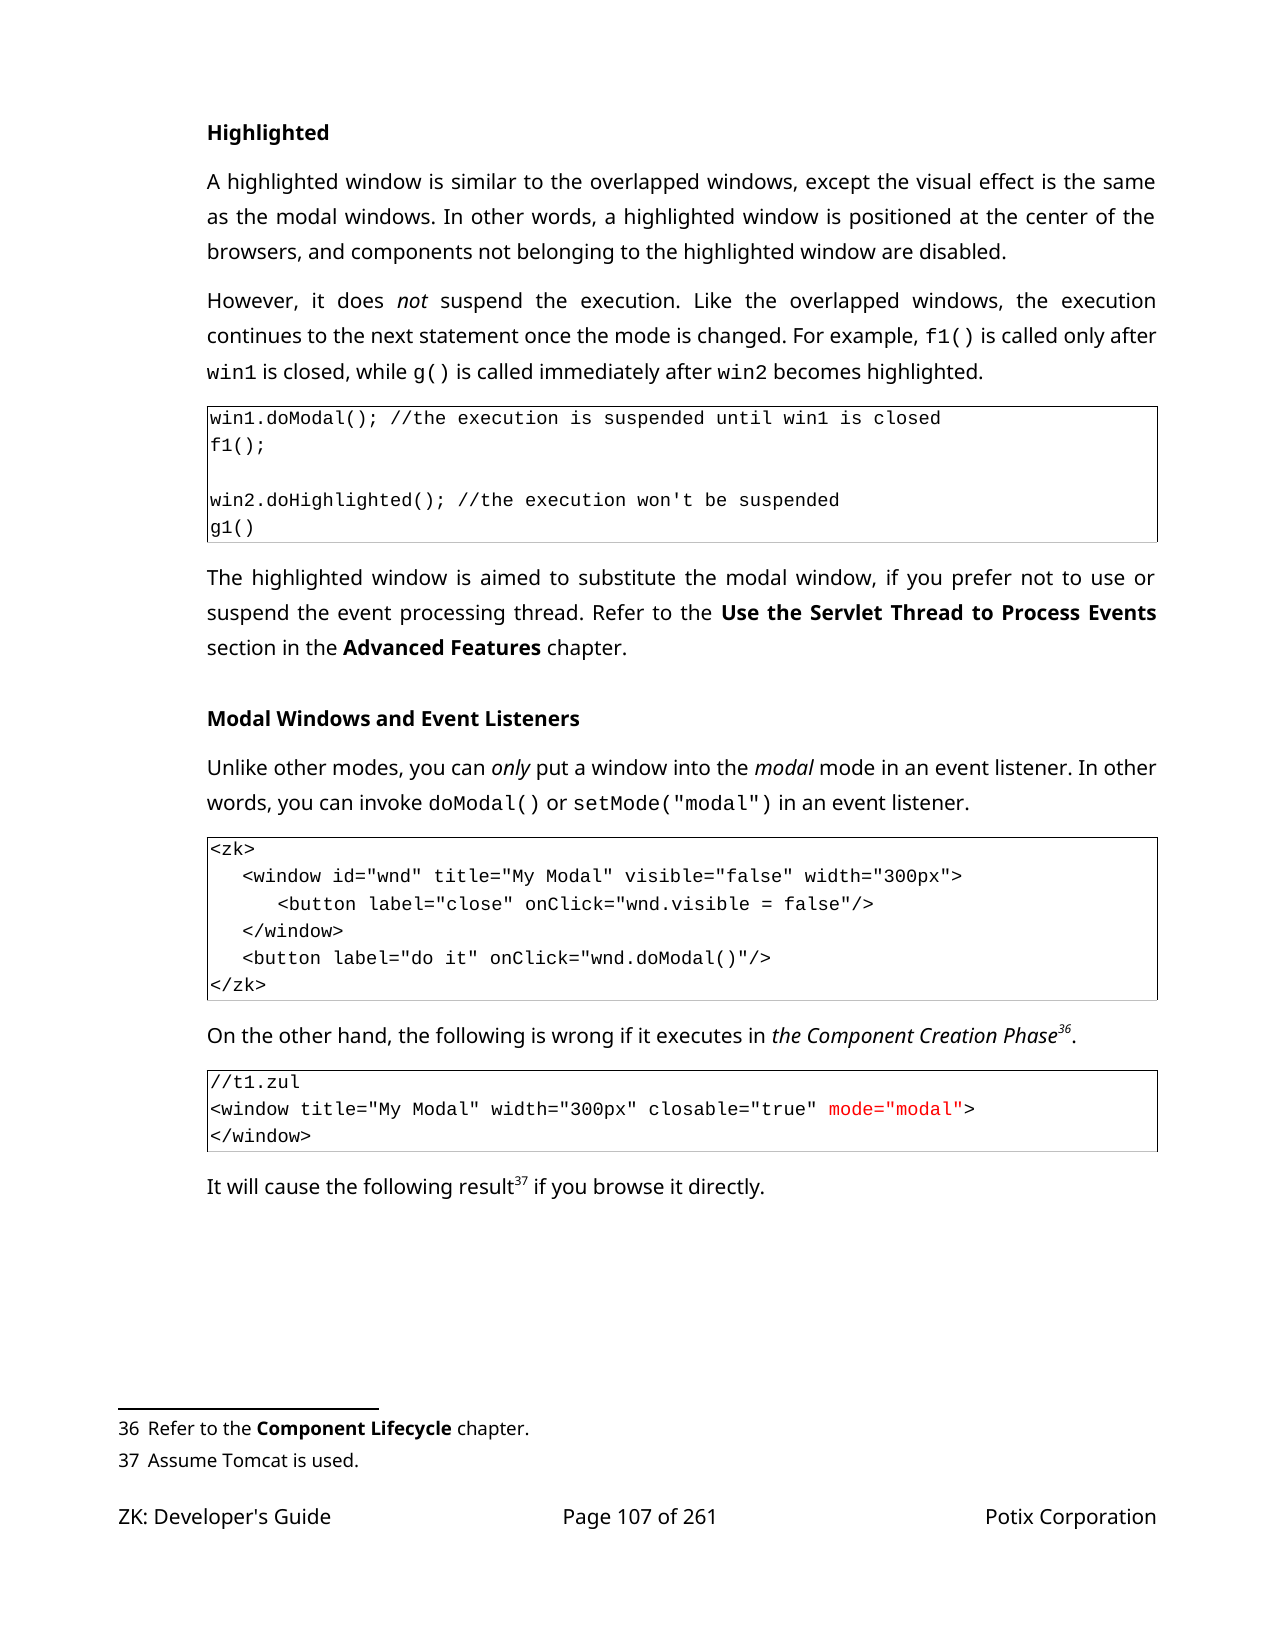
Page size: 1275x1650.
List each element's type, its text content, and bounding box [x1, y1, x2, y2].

text <window id="wnd" title="My Modal" visible="false" width="300px"> [208, 864, 1157, 889]
text <button label="close" onClick="wnd.visible = false"/> [208, 892, 1157, 916]
text Unlike other modes, you can only put a window into the modal mode in an event listener. In other words, you can invoke doModal() or setMode("modal") in an event listener. [207, 753, 1157, 817]
text On the other hand, the following is wrong if it executes in the Component Creation Phase. [207, 1021, 1157, 1049]
text </window> [208, 1124, 1157, 1151]
text Refer to the Component Lifecycle chapter. [118, 1416, 1157, 1441]
text win2.doHighlighted(); //the execution won't be suspended [208, 488, 1157, 512]
text //t1.zul [208, 1071, 1157, 1094]
subtitle Modal Windows and Event Listeners [207, 704, 1157, 732]
text </zk> [208, 973, 1157, 1000]
subtitle Highlighted [207, 118, 1157, 146]
text <zk> [208, 838, 1157, 861]
text Assume Tomcat is used. [118, 1447, 1157, 1473]
text <window title="My Modal" width="300px" closable="true" mode="modal"> [208, 1097, 1157, 1121]
text <button label="do it" onClick="wnd.doModal()"/> [208, 946, 1157, 970]
text f1(); [208, 433, 1157, 458]
text g1() [208, 515, 1157, 542]
text It will cause the following result if you browse it directly. [207, 1172, 1157, 1200]
text A highlighted window is similar to the overlapped windows, except the visual effect is the same as the modal windows. In other words, a highlighted window is positioned at the center of the browsers, and components not belonging to the highlighted window are disabled. [207, 167, 1157, 266]
text </window> [208, 919, 1157, 943]
text win1.doModal(); //the execution is suspended until win1 is closed [208, 407, 1157, 430]
text The highlighted window is aimed to substitute the modal window, if you prefer not to use or suspend the event processing thread. Refer to the Use the Servlet Thread to Process Events section in the Advanced Features chapter. [207, 563, 1157, 661]
text However, it does not suspend the execution. Like the overlapped windows, the execution continues to the next statement once the mode is changed. For example, f1() is called only after win1 is closed, while g() is called immediately after win2 becomes highlighted. [207, 286, 1157, 386]
